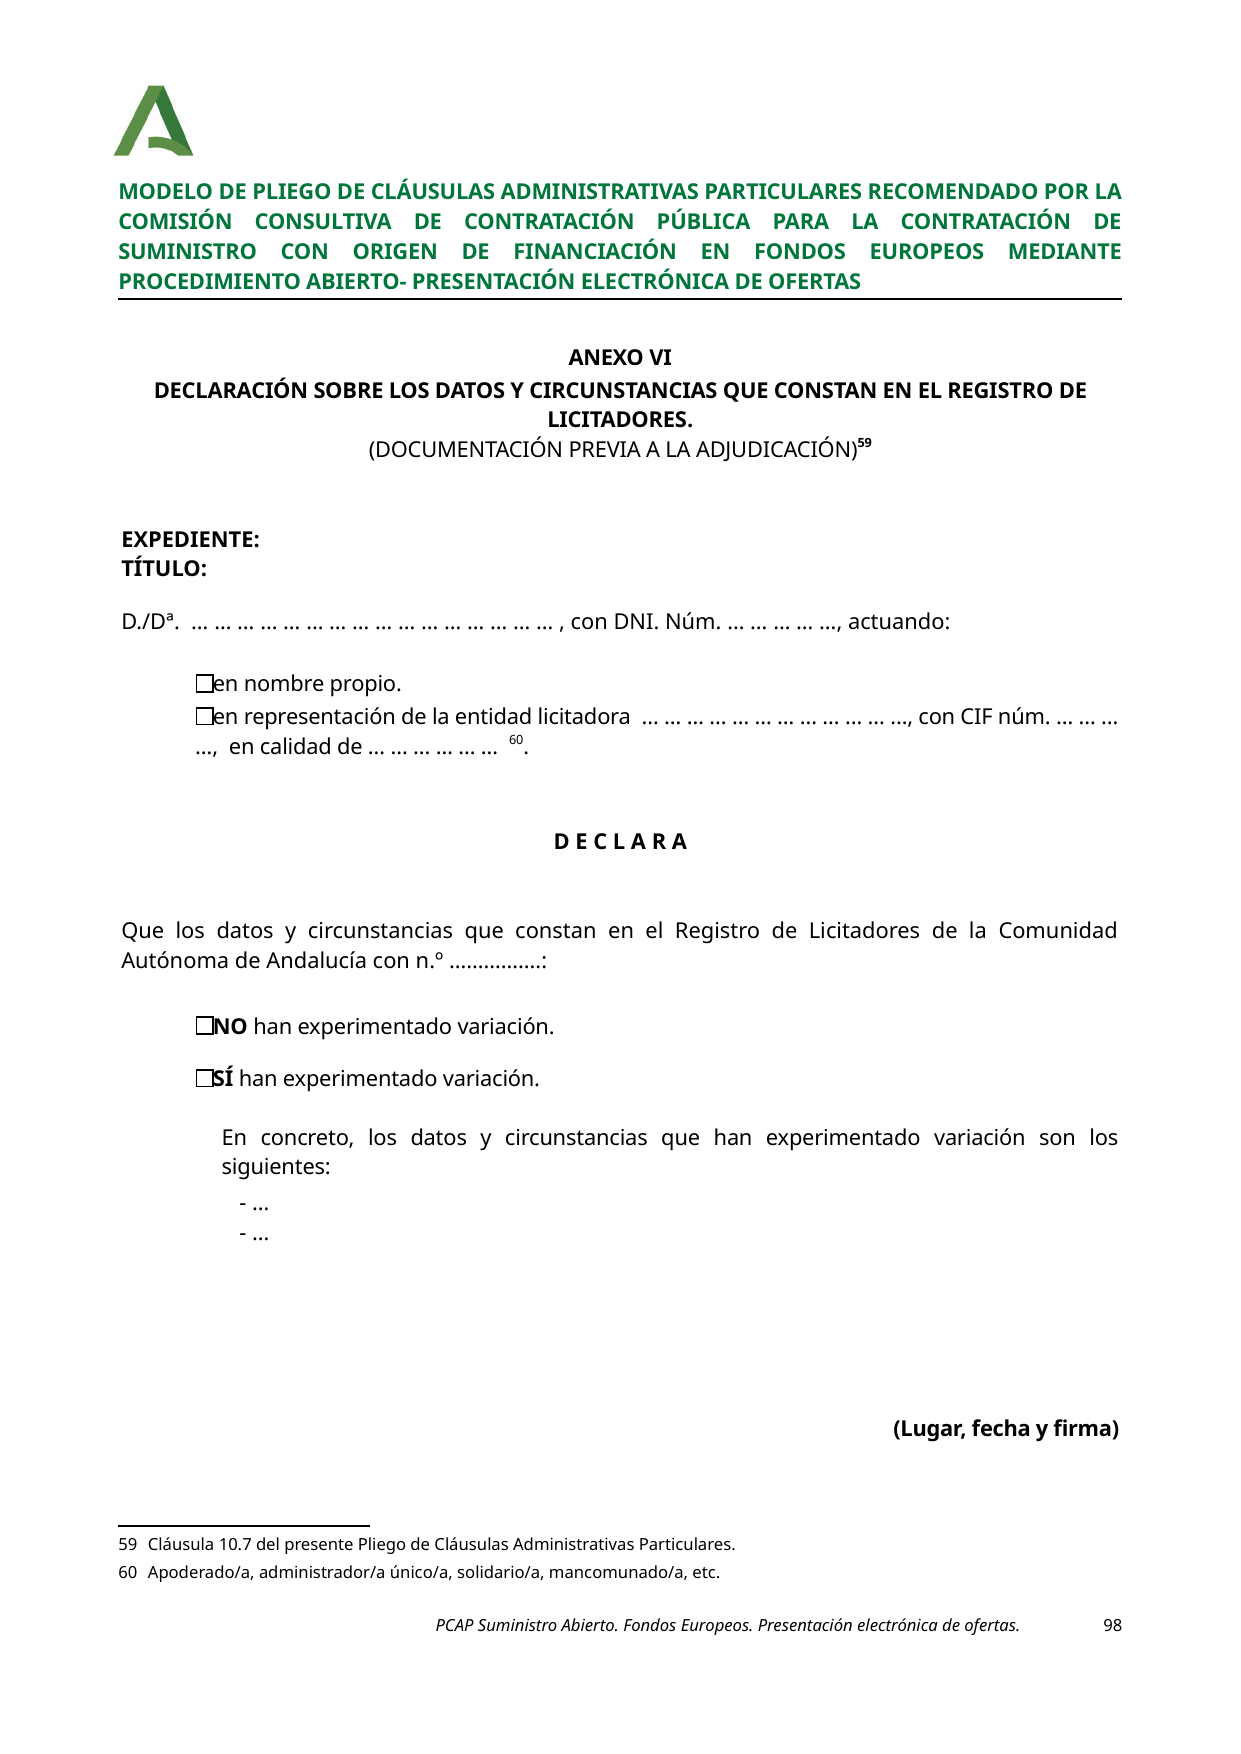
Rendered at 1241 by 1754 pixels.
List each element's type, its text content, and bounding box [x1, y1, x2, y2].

text ANEXO VI [118, 342, 1122, 372]
text Que los datos y circunstancias que constan en el Registro de Licitadores de la Comunidad Autónoma de Andalucía con n.º …………….: [118, 916, 1122, 975]
text MODELO DE PLIEGO DE CLÁUSULAS ADMINISTRATIVAS PARTICULARES RECOMENDADO POR LA COMISIÓN CONSULTIVA DE CONTRATACIÓN PÚBLICA PARA LA CONTRATACIÓN DE SUMINISTRO CON ORIGEN DE FINANCIACIÓN EN FONDOS EUROPEOS MEDIANTE PROCEDIMIENTO ABIERTO- PRESENTACIÓN ELECTRÓNICA DE OFERTAS [118, 176, 1122, 298]
text TÍTULO: [118, 553, 1122, 583]
text SÍ han experimentado variación. [192, 1063, 1122, 1093]
text Apoderado/a, administrador/a único/a, solidario/a, mancomunado/a, etc. [118, 1561, 1122, 1584]
text D E C L A R A [118, 826, 1122, 856]
text En concreto, los datos y circunstancias que han experimentado variación son los siguientes: [218, 1119, 1122, 1184]
picture [109, 81, 198, 160]
text (DOCUMENTACIÓN PREVIA A LA ADJUDICACIÓN) [118, 434, 1122, 464]
text en nombre propio. [189, 668, 1122, 698]
text - … [236, 1217, 1122, 1249]
text D./Dª. … … … … … … … … … … … … … … … … , con DNI. Núm. … … … … …, actuando: [118, 606, 1122, 636]
text DECLARACIÓN SOBRE LOS DATOS Y CIRCUNSTANCIAS QUE CONSTAN EN EL REGISTRO DE LICITADORES. [118, 372, 1122, 434]
text - … [236, 1184, 1122, 1217]
text NO han experimentado variación. [192, 1008, 1122, 1041]
text Cláusula 10.7 del presente Pliego de Cláusulas Administrativas Particulares. [118, 1532, 1122, 1555]
text (Lugar, fecha y firma) [118, 1413, 1122, 1446]
text en representación de la entidad licitadora … … … … … … … … … … … …, con CIF núm. … … … …, en calidad de … … … … … … . [192, 698, 1122, 764]
text EXPEDIENTE: [118, 524, 1122, 553]
